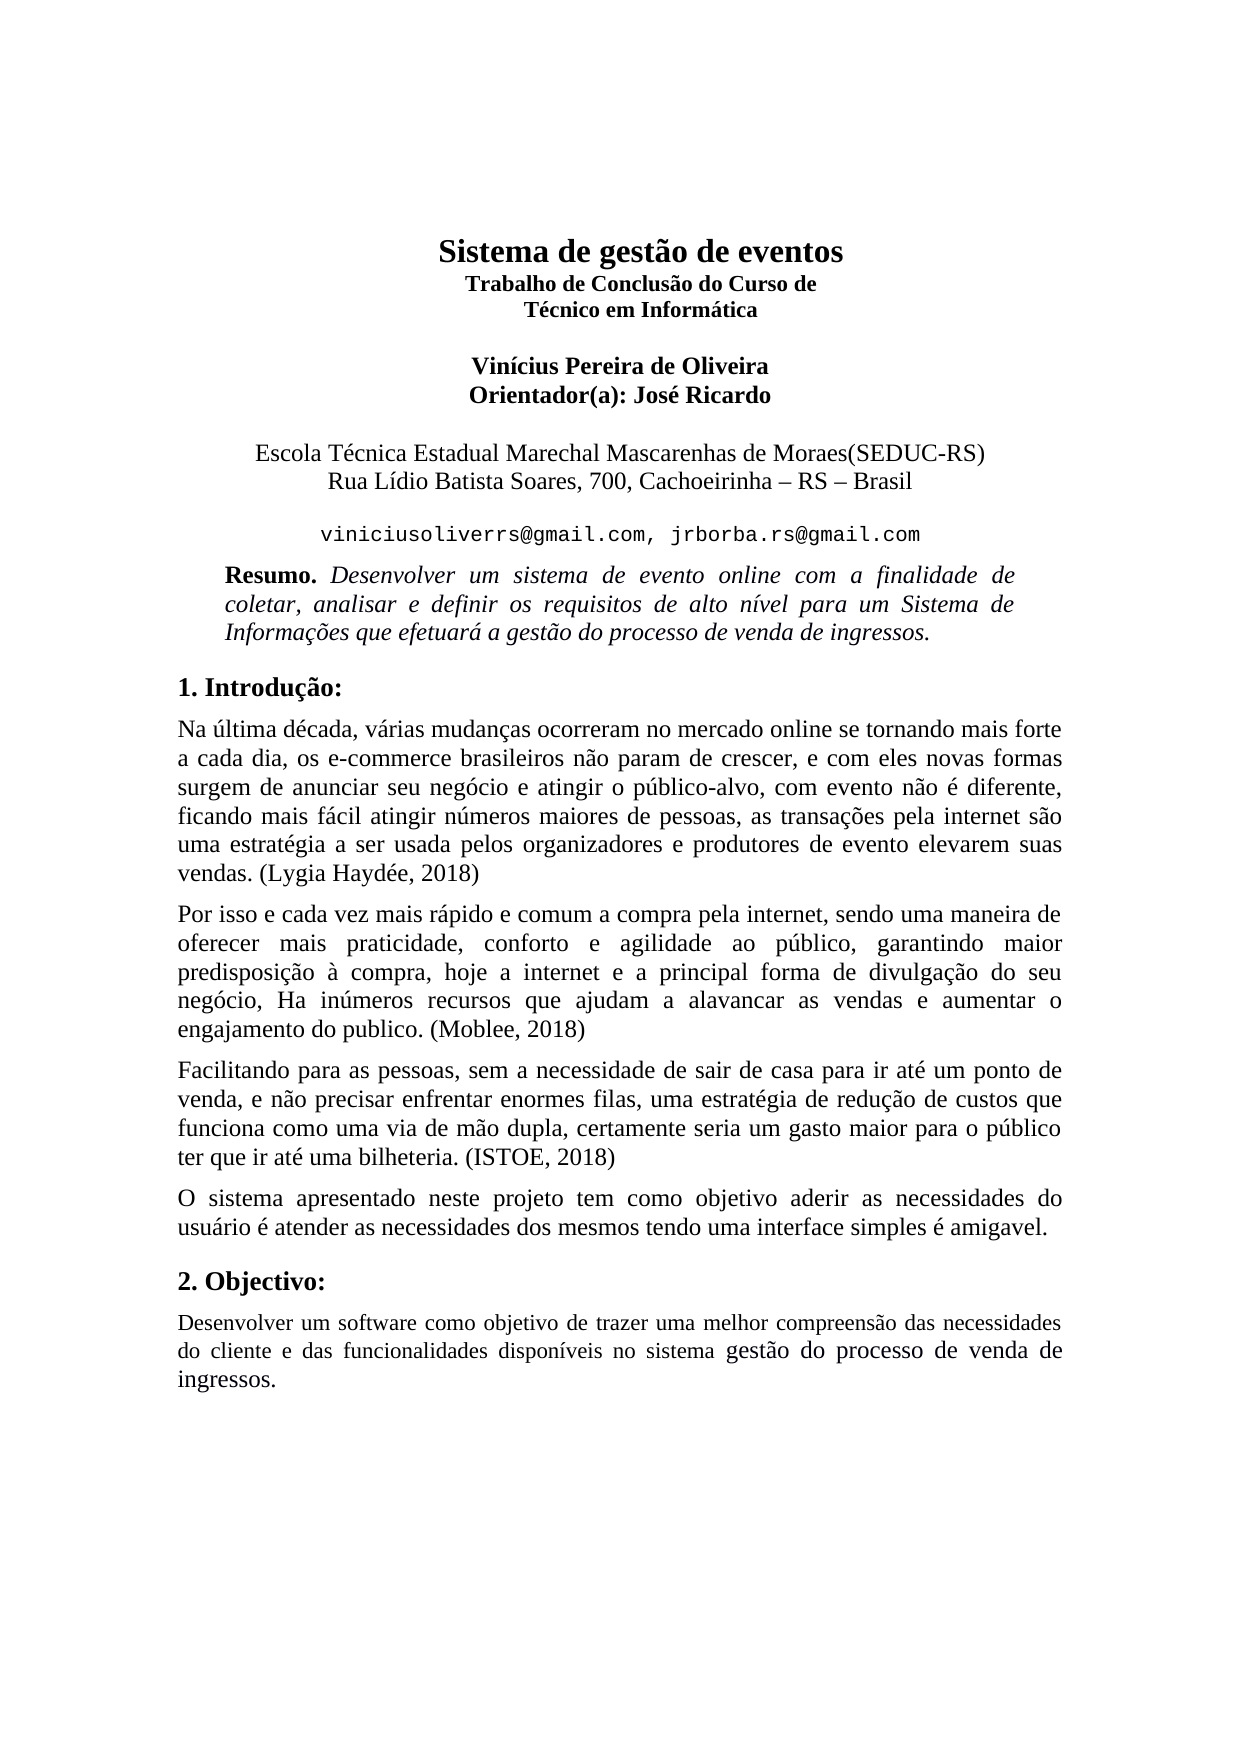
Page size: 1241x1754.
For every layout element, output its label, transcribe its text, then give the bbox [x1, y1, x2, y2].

text Rua Lídio Batista Soares, 700, Cachoeirinha – RS – Brasil [177, 466, 1063, 495]
text viniciusoliverrs@gmail.com, jrborba.rs@gmail.com [177, 524, 1063, 547]
subtitle Trabalho de Conclusão do Curso de [177, 270, 1063, 296]
text Orientador(a): José Ricardo [177, 380, 1063, 409]
text Resumo. Desenvolver um sistema de evento online com a finalidade de coletar, analisar e definir os requisitos de alto nível para um Sistema de Informações que efetuará a gestão do processo de venda de ingressos. [224, 560, 1016, 646]
text O sistema apresentado neste projeto tem como objetivo aderir as necessidades do usuário é atender as necessidades dos mesmos tendo uma interface simples é amigavel. [177, 1183, 1063, 1240]
text Facilitando para as pessoas, sem a necessidade de sair de casa para ir até um ponto de venda, e não precisar enfrentar enormes filas, uma estratégia de redução de custos que funciona como uma via de mão dupla, certamente seria um gasto maior para o público ter que ir até uma bilheteria. (ISTOE, 2018) [177, 1056, 1063, 1171]
text Vinícius Pereira de Oliveira [177, 323, 1063, 380]
text Escola Técnica Estadual Marechal Mascarenhas de Moraes(SEDUC-RS) [177, 438, 1063, 466]
text Desenvolver um software como objetivo de trazer uma melhor compreensão das necessidades do cliente e das funcionalidades disponíveis no sistema gestão do processo de venda de ingressos. [177, 1309, 1063, 1393]
text Na última década, várias mudanças ocorreram no mercado online se tornando mais forte a cada dia, os e-commerce brasileiros não param de crescer, e com eles novas formas surgem de anunciar seu negócio e atingir o público-alvo, com evento não é diferente, ficando mais fácil atingir números maiores de pessoas, as transações pela internet são uma estratégia a ser usada pelos organizadores e produtores de evento elevarem suas vendas. (Lygia Haydée, 2018) [177, 714, 1063, 887]
text Por isso e cada vez mais rápido e comum a compra pela internet, sendo uma maneira de oferecer mais praticidade, conforto e agilidade ao público, garantindo maior predisposição à compra, hoje a internet e a principal forma de divulgação do seu negócio, Ha inúmeros recursos que ajudam a alavancar as vendas e aumentar o engajamento do publico. (Moblee, 2018) [177, 899, 1063, 1043]
subtitle Sistema de gestão de eventos [177, 232, 1063, 270]
subtitle 1. Introdução: [177, 671, 1063, 702]
subtitle Técnico em Informática [177, 296, 1063, 323]
subtitle 2. Objectivo: [177, 1265, 1063, 1296]
